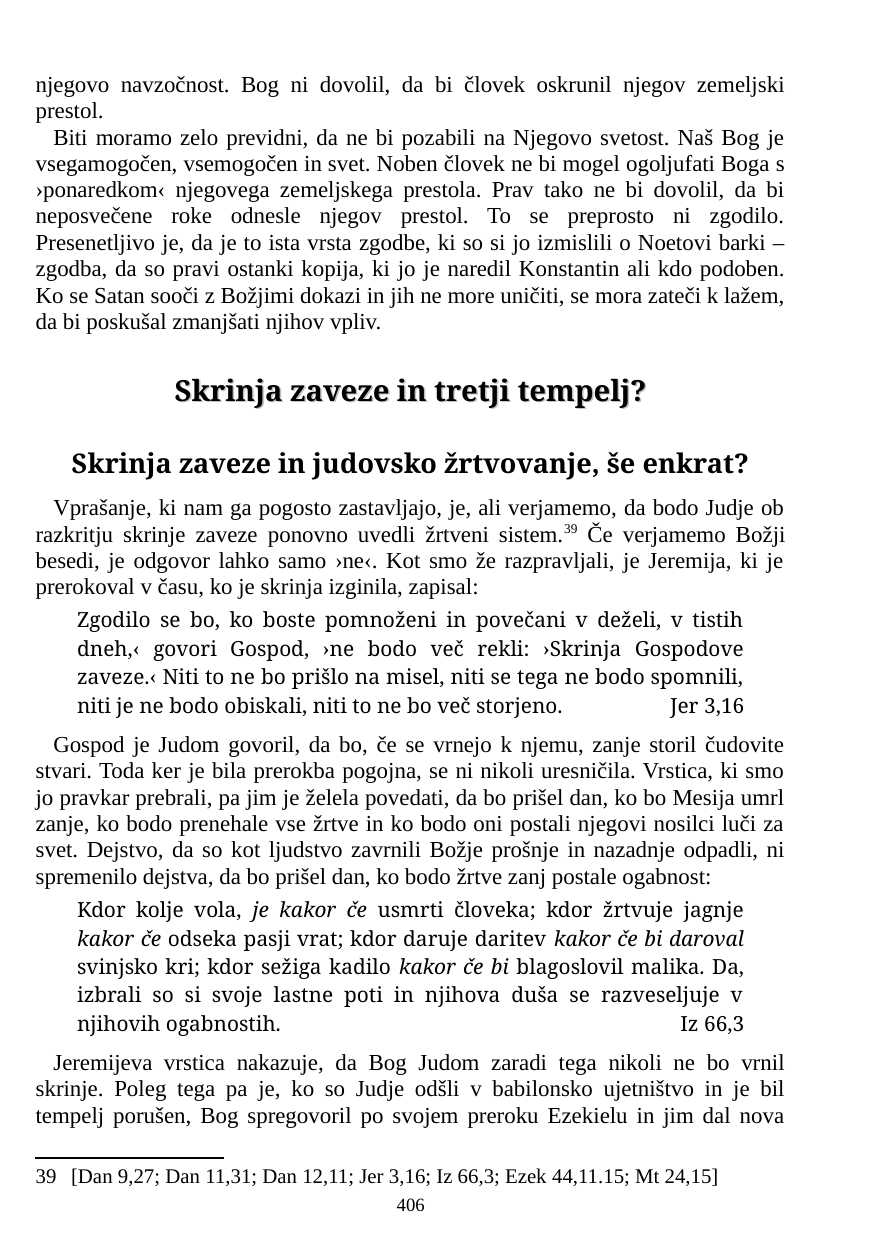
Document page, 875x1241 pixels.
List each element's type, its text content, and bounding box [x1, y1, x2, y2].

text Gospod je Judom govoril, da bo, če se vrnejo k njemu, zanje storil čudovite stvari. Toda ker je bila prerokba pogojna, se ni nikoli uresničila. Vrstica, ki smo jo pravkar prebrali, pa jim je želela povedati, da bo prišel dan, ko bo Mesija umrl zanje, ko bodo prenehale vse žrtve in ko bodo oni postali njegovi nosilci luči za svet. Dejstvo, da so kot ljudstvo zavrnili Božje prošnje in nazadnje odpadli, ni spremenilo dejstva, da bo prišel dan, ko bodo žrtve zanj postale ogabnost: [35, 731, 786, 889]
text Biti moramo zelo previdni, da ne bi pozabili na Njegovo svetost. Naš Bog je vsegamogočen, vsemogočen in svet. Noben človek ne bi mogel ogoljufati Boga s ›ponaredkom‹ njegovega zemeljskega prestola. Prav tako ne bi dovolil, da bi neposvečene roke odnesle njegov prestol. To se preprosto ni zgodilo. Presenetljivo je, da je to ista vrsta zgodbe, ki so si jo izmislili o Noetovi barki – zgodba, da so pravi ostanki kopija, ki jo je naredil Konstantin ali kdo podoben. Ko se Satan sooči z Božjimi dokazi in jih ne more uničiti, se mora zateči k lažem, da bi poskušal zmanjšati njihov vpliv. [35, 123, 786, 334]
text Jeremijeva vrstica nakazuje, da Bog Judom zaradi tega nikoli ne bo vrnil skrinje. Poleg tega pa je, ko so Judje odšli v babilonsko ujetništvo in je bil tempelj porušen, Bog spregovoril po svojem preroku Ezekielu in jim dal nova [35, 1049, 786, 1128]
text Kdor kolje vola, je kakor če usmrti človeka; kdor žrtvuje jagnje kakor če odseka pasji vrat; kdor daruje daritev kakor če bi daroval svinjsko kri; kdor sežiga kadilo kakor če bi blagoslovil malika. Da, izbrali so si svoje lastne poti in njihova duša se razveseljuje v njihovih ogabnostih. Iz 66,3 [77, 895, 744, 1037]
text njegovo navzočnost. Bog ni dovolil, da bi človek oskrunil njegov zemeljski prestol. [35, 71, 786, 123]
subtitle Skrinja zaveze in tretji tempelj? [35, 370, 786, 409]
subtitle Skrinja zaveze in judovsko žrtvovanje, še enkrat? [35, 445, 786, 482]
text [Dan 9,27; Dan 11,31; Dan 12,11; Jer 3,16; Iz 66,3; Ezek 44,11.15; Mt 24,15] [35, 1164, 786, 1188]
text Vprašanje, ki nam ga pogosto zastavljajo, je, ali verjamemo, da bodo Judje ob razkritju skrinje zaveze ponovno uvedli žrtveni sistem. Če verjamemo Božji besedi, je odgovor lahko samo ›ne‹. Kot smo že razpravljali, je Jeremija, ki je prerokoval v času, ko je skrinja izginila, zapisal: [35, 494, 786, 600]
text Zgodilo se bo, ko boste pomnoženi in povečani v deželi, v tistih dneh,‹ govori Gospod, ›ne bodo več rekli: ›Skrinja Gospodove zaveze.‹ Niti to ne bo prišlo na misel, niti se tega ne bodo spomnili, niti je ne bodo obiskali, niti to ne bo več storjeno. Jer 3,16 [77, 606, 744, 719]
